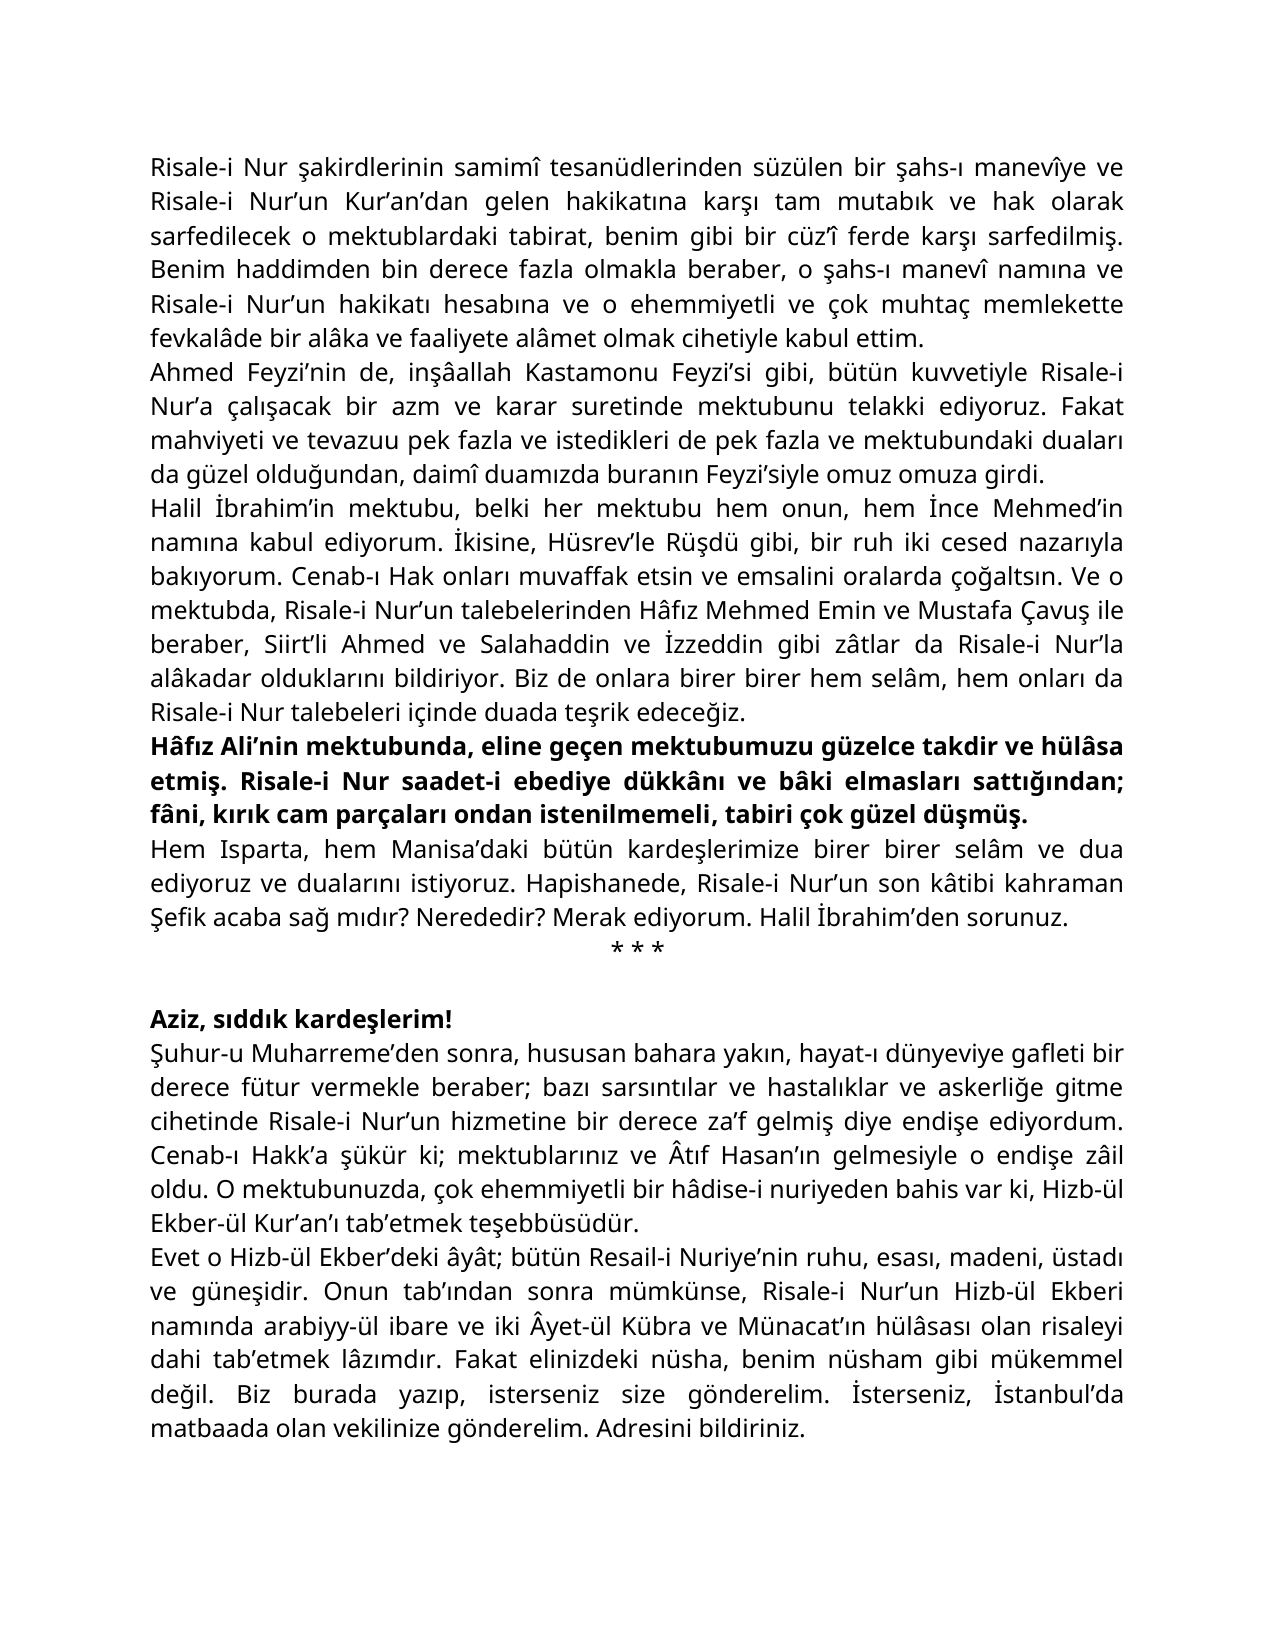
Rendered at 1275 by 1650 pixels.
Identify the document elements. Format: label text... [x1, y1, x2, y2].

text Ahmed Feyzi’nin de, inşâallah Kastamonu Feyzi’si gibi, bütün kuvvetiyle Risale-i Nur’a çalışacak bir azm ve karar suretinde mektubunu telakki ediyoruz. Fakat mahviyeti ve tevazuu pek fazla ve istedikleri de pek fazla ve mektubundaki duaları da güzel olduğundan, daimî duamızda buranın Feyzi’siyle omuz omuza girdi. [150, 354, 1125, 491]
text Aziz, sıddık kardeşlerim! [150, 1002, 1125, 1036]
text Şuhur-u Muharreme’den sonra, hususan bahara yakın, hayat-ı dünyeviye gafleti bir derece fütur vermekle beraber; bazı sarsıntılar ve hastalıklar ve askerliğe gitme cihetinde Risale-i Nur’un hizmetine bir derece za’f gelmiş diye endişe ediyordum. Cenab-ı Hakk’a şükür ki; mektublarınız ve Âtıf Hasan’ın gelmesiyle o endişe zâil oldu. O mektubunuzda, çok ehemmiyetli bir hâdise-i nuriyeden bahis var ki, Hizb-ül Ekber-ül Kur’an’ı tab’etmek teşebbüsüdür. [150, 1036, 1125, 1240]
text Hâfız Ali’nin mektubunda, eline geçen mektubumuzu güzelce takdir ve hülâsa etmiş. Risale-i Nur saadet-i ebediye dükkânı ve bâki elmasları sattığından; fâni, kırık cam parçaları ondan istenilmemeli, tabiri çok güzel düşmüş. [150, 729, 1125, 831]
text Halil İbrahim’in mektubu, belki her mektubu hem onun, hem İnce Mehmed’in namına kabul ediyorum. İkisine, Hüsrev’le Rüşdü gibi, bir ruh iki cesed nazarıyla bakıyorum. Cenab-ı Hak onları muvaffak etsin ve emsalini oralarda çoğaltsın. Ve o mektubda, Risale-i Nur’un talebelerinden Hâfız Mehmed Emin ve Mustafa Çavuş ile beraber, Siirt’li Ahmed ve Salahaddin ve İzzeddin gibi zâtlar da Risale-i Nur’la alâkadar olduklarını bildiriyor. Biz de onlara birer birer hem selâm, hem onları da Risale-i Nur talebeleri içinde duada teşrik edeceğiz. [150, 491, 1125, 729]
text Hem Isparta, hem Manisa’daki bütün kardeşlerimize birer birer selâm ve dua ediyoruz ve dualarını istiyoruz. Hapishanede, Risale-i Nur’un son kâtibi kahraman Şefik acaba sağ mıdır? Nerededir? Merak ediyorum. Halil İbrahim’den sorunuz. [150, 831, 1125, 933]
text Evet o Hizb-ül Ekber’deki âyât; bütün Resail-i Nuriye’nin ruhu, esası, madeni, üstadı ve güneşidir. Onun tab’ından sonra mümkünse, Risale-i Nur’un Hizb-ül Ekberi namında arabiyy-ül ibare ve iki Âyet-ül Kübra ve Münacat’ın hülâsası olan risaleyi dahi tab’etmek lâzımdır. Fakat elinizdeki nüsha, benim nüsham gibi mükemmel değil. Biz burada yazıp, isterseniz size gönderelim. İsterseniz, İstanbul’da matbaada olan vekilinize gönderelim. Adresini bildiriniz. [150, 1240, 1125, 1444]
text * * * [150, 933, 1125, 967]
text Risale-i Nur şakirdlerinin samimî tesanüdlerinden süzülen bir şahs-ı manevîye ve Risale-i Nur’un Kur’an’dan gelen hakikatına karşı tam mutabık ve hak olarak sarfedilecek o mektublardaki tabirat, benim gibi bir cüz’î ferde karşı sarfedilmiş. Benim haddimden bin derece fazla olmakla beraber, o şahs-ı manevî namına ve Risale-i Nur’un hakikatı hesabına ve o ehemmiyetli ve çok muhtaç memlekette fevkalâde bir alâka ve faaliyete alâmet olmak cihetiyle kabul ettim. [150, 150, 1125, 354]
